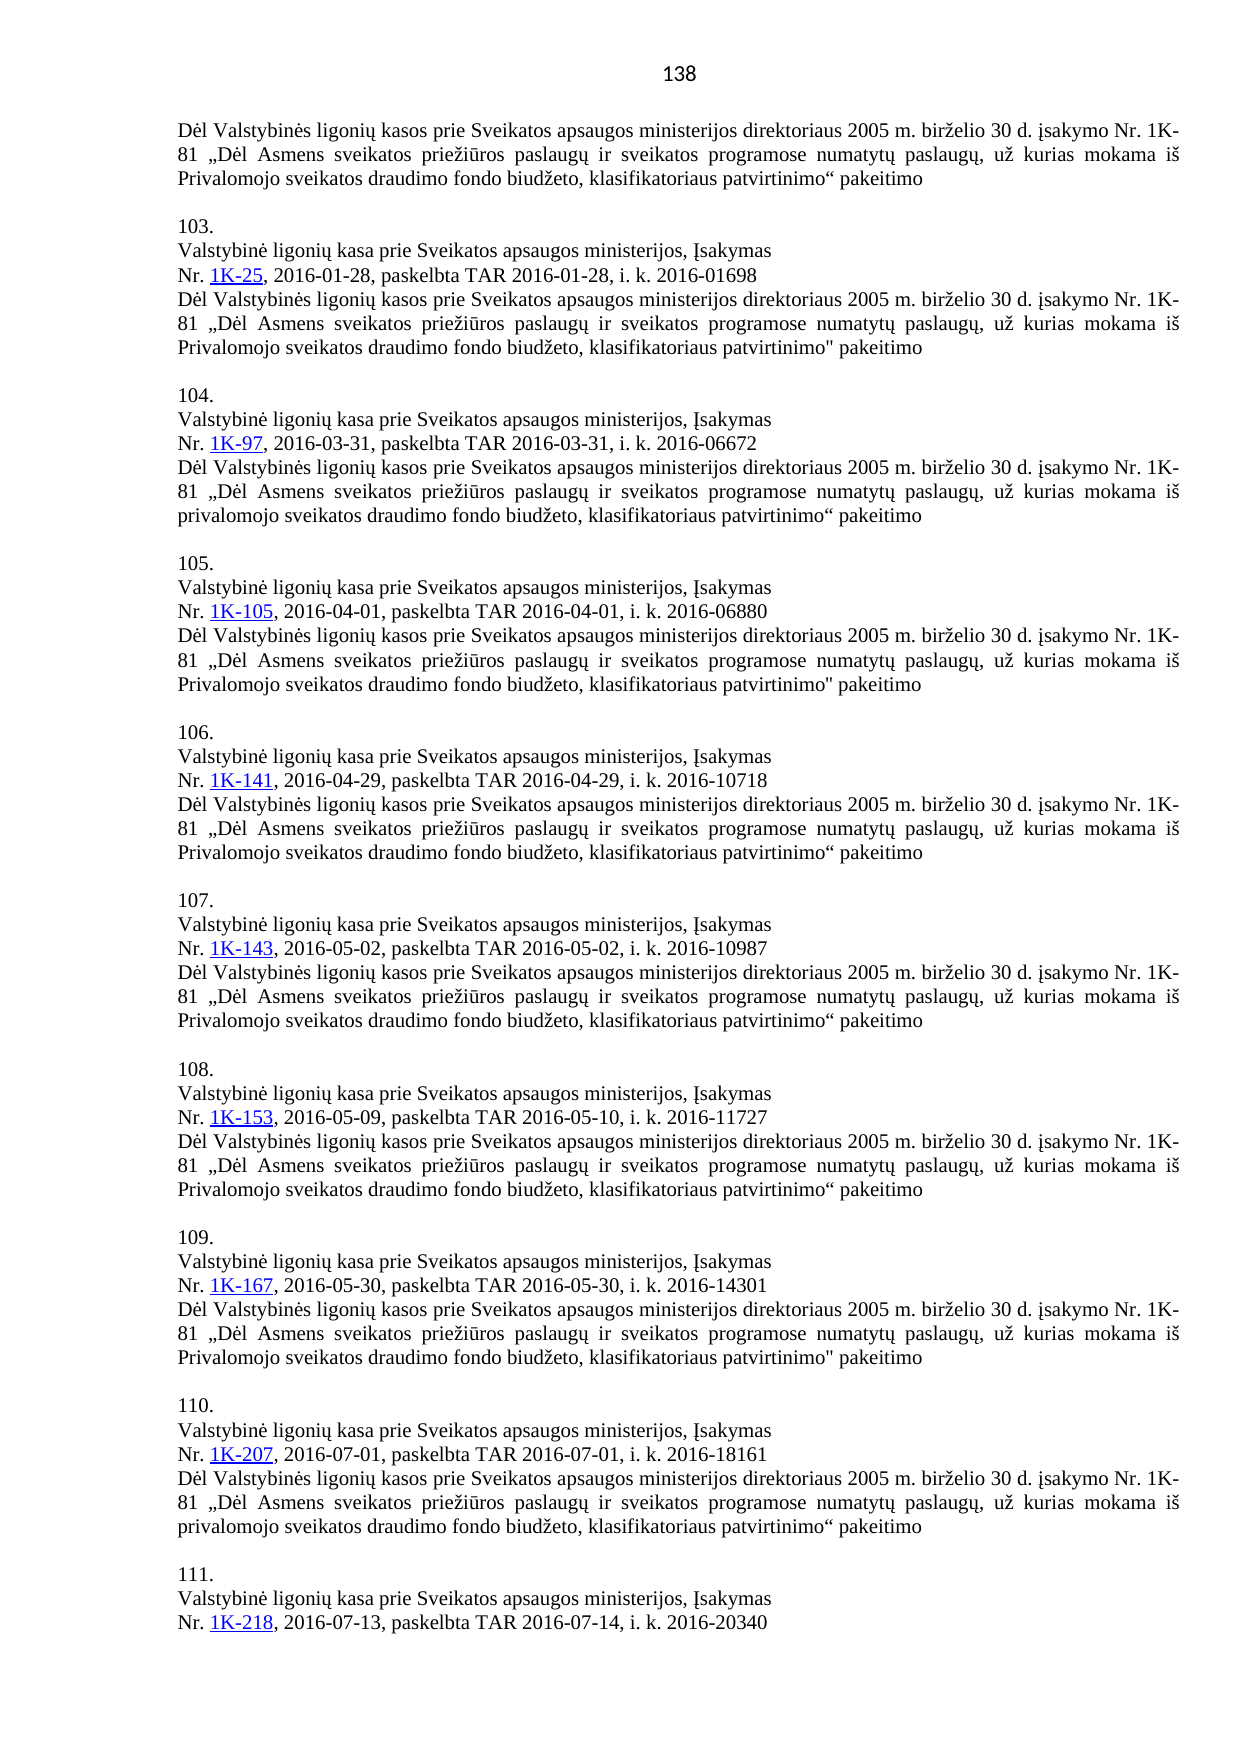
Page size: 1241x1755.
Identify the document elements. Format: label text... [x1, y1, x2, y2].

text Valstybinė ligonių kasa prie Sveikatos apsaugos ministerijos, Įsakymas [177, 407, 1181, 431]
text Dėl Valstybinės ligonių kasos prie Sveikatos apsaugos ministerijos direktoriaus 2005 m. birželio 30 d. įsakymo Nr. 1K-81 „Dėl Asmens sveikatos priežiūros paslaugų ir sveikatos programose numatytų paslaugų, už kurias mokama iš Privalomojo sveikatos draudimo fondo biudžeto, klasifikatoriaus patvirtinimo“ pakeitimo [177, 1129, 1181, 1201]
text 105. [177, 551, 1181, 575]
text Nr. 1K-207, 2016-07-01, paskelbta TAR 2016-07-01, i. k. 2016-18161 [177, 1442, 1181, 1466]
text 110. [177, 1393, 1181, 1417]
text 111. [177, 1562, 1181, 1586]
text Dėl Valstybinės ligonių kasos prie Sveikatos apsaugos ministerijos direktoriaus 2005 m. birželio 30 d. įsakymo Nr. 1K-81 „Dėl Asmens sveikatos priežiūros paslaugų ir sveikatos programose numatytų paslaugų, už kurias mokama iš privalomojo sveikatos draudimo fondo biudžeto, klasifikatoriaus patvirtinimo“ pakeitimo [177, 1466, 1181, 1538]
text Nr. 1K-25, 2016-01-28, paskelbta TAR 2016-01-28, i. k. 2016-01698 [177, 262, 1181, 287]
text Valstybinė ligonių kasa prie Sveikatos apsaugos ministerijos, Įsakymas [177, 744, 1181, 768]
text 103. [177, 214, 1181, 238]
text Valstybinė ligonių kasa prie Sveikatos apsaugos ministerijos, Įsakymas [177, 912, 1181, 936]
text 109. [177, 1225, 1181, 1249]
text Dėl Valstybinės ligonių kasos prie Sveikatos apsaugos ministerijos direktoriaus 2005 m. birželio 30 d. įsakymo Nr. 1K-81 „Dėl Asmens sveikatos priežiūros paslaugų ir sveikatos programose numatytų paslaugų, už kurias mokama iš Privalomojo sveikatos draudimo fondo biudžeto, klasifikatoriaus patvirtinimo'' pakeitimo [177, 623, 1181, 696]
text Dėl Valstybinės ligonių kasos prie Sveikatos apsaugos ministerijos direktoriaus 2005 m. birželio 30 d. įsakymo Nr. 1K-81 „Dėl Asmens sveikatos priežiūros paslaugų ir sveikatos programose numatytų paslaugų, už kurias mokama iš Privalomojo sveikatos draudimo fondo biudžeto, klasifikatoriaus patvirtinimo" pakeitimo [177, 287, 1181, 359]
text Nr. 1K-97, 2016-03-31, paskelbta TAR 2016-03-31, i. k. 2016-06672 [177, 431, 1181, 455]
text 108. [177, 1057, 1181, 1081]
text Dėl Valstybinės ligonių kasos prie Sveikatos apsaugos ministerijos direktoriaus 2005 m. birželio 30 d. įsakymo Nr. 1K-81 „Dėl Asmens sveikatos priežiūros paslaugų ir sveikatos programose numatytų paslaugų, už kurias mokama iš Privalomojo sveikatos draudimo fondo biudžeto, klasifikatoriaus patvirtinimo“ pakeitimo [177, 960, 1181, 1032]
text Dėl Valstybinės ligonių kasos prie Sveikatos apsaugos ministerijos direktoriaus 2005 m. birželio 30 d. įsakymo Nr. 1K-81 „Dėl Asmens sveikatos priežiūros paslaugų ir sveikatos programose numatytų paslaugų, už kurias mokama iš Privalomojo sveikatos draudimo fondo biudžeto, klasifikatoriaus patvirtinimo“ pakeitimo [177, 792, 1181, 864]
text Nr. 1K-218, 2016-07-13, paskelbta TAR 2016-07-14, i. k. 2016-20340 [177, 1610, 1181, 1634]
text Nr. 1K-167, 2016-05-30, paskelbta TAR 2016-05-30, i. k. 2016-14301 [177, 1273, 1181, 1297]
text Dėl Valstybinės ligonių kasos prie Sveikatos apsaugos ministerijos direktoriaus 2005 m. birželio 30 d. įsakymo Nr. 1K-81 „Dėl Asmens sveikatos priežiūros paslaugų ir sveikatos programose numatytų paslaugų, už kurias mokama iš Privalomojo sveikatos draudimo fondo biudžeto, klasifikatoriaus patvirtinimo" pakeitimo [177, 1297, 1181, 1369]
text Valstybinė ligonių kasa prie Sveikatos apsaugos ministerijos, Įsakymas [177, 575, 1181, 599]
text Nr. 1K-153, 2016-05-09, paskelbta TAR 2016-05-10, i. k. 2016-11727 [177, 1105, 1181, 1129]
text 104. [177, 383, 1181, 407]
text Dėl Valstybinės ligonių kasos prie Sveikatos apsaugos ministerijos direktoriaus 2005 m. birželio 30 d. įsakymo Nr. 1K-81 „Dėl Asmens sveikatos priežiūros paslaugų ir sveikatos programose numatytų paslaugų, už kurias mokama iš privalomojo sveikatos draudimo fondo biudžeto, klasifikatoriaus patvirtinimo“ pakeitimo [177, 455, 1181, 527]
text Valstybinė ligonių kasa prie Sveikatos apsaugos ministerijos, Įsakymas [177, 1586, 1181, 1610]
text Valstybinė ligonių kasa prie Sveikatos apsaugos ministerijos, Įsakymas [177, 1417, 1181, 1442]
text Nr. 1K-105, 2016-04-01, paskelbta TAR 2016-04-01, i. k. 2016-06880 [177, 599, 1181, 623]
text Valstybinė ligonių kasa prie Sveikatos apsaugos ministerijos, Įsakymas [177, 1081, 1181, 1105]
text 107. [177, 888, 1181, 912]
text Nr. 1K-143, 2016-05-02, paskelbta TAR 2016-05-02, i. k. 2016-10987 [177, 936, 1181, 960]
text Dėl Valstybinės ligonių kasos prie Sveikatos apsaugos ministerijos direktoriaus 2005 m. birželio 30 d. įsakymo Nr. 1K-81 „Dėl Asmens sveikatos priežiūros paslaugų ir sveikatos programose numatytų paslaugų, už kurias mokama iš Privalomojo sveikatos draudimo fondo biudžeto, klasifikatoriaus patvirtinimo“ pakeitimo [177, 118, 1181, 190]
text Nr. 1K-141, 2016-04-29, paskelbta TAR 2016-04-29, i. k. 2016-10718 [177, 768, 1181, 792]
text 106. [177, 720, 1181, 744]
text Valstybinė ligonių kasa prie Sveikatos apsaugos ministerijos, Įsakymas [177, 1249, 1181, 1273]
text Valstybinė ligonių kasa prie Sveikatos apsaugos ministerijos, Įsakymas [177, 238, 1181, 262]
